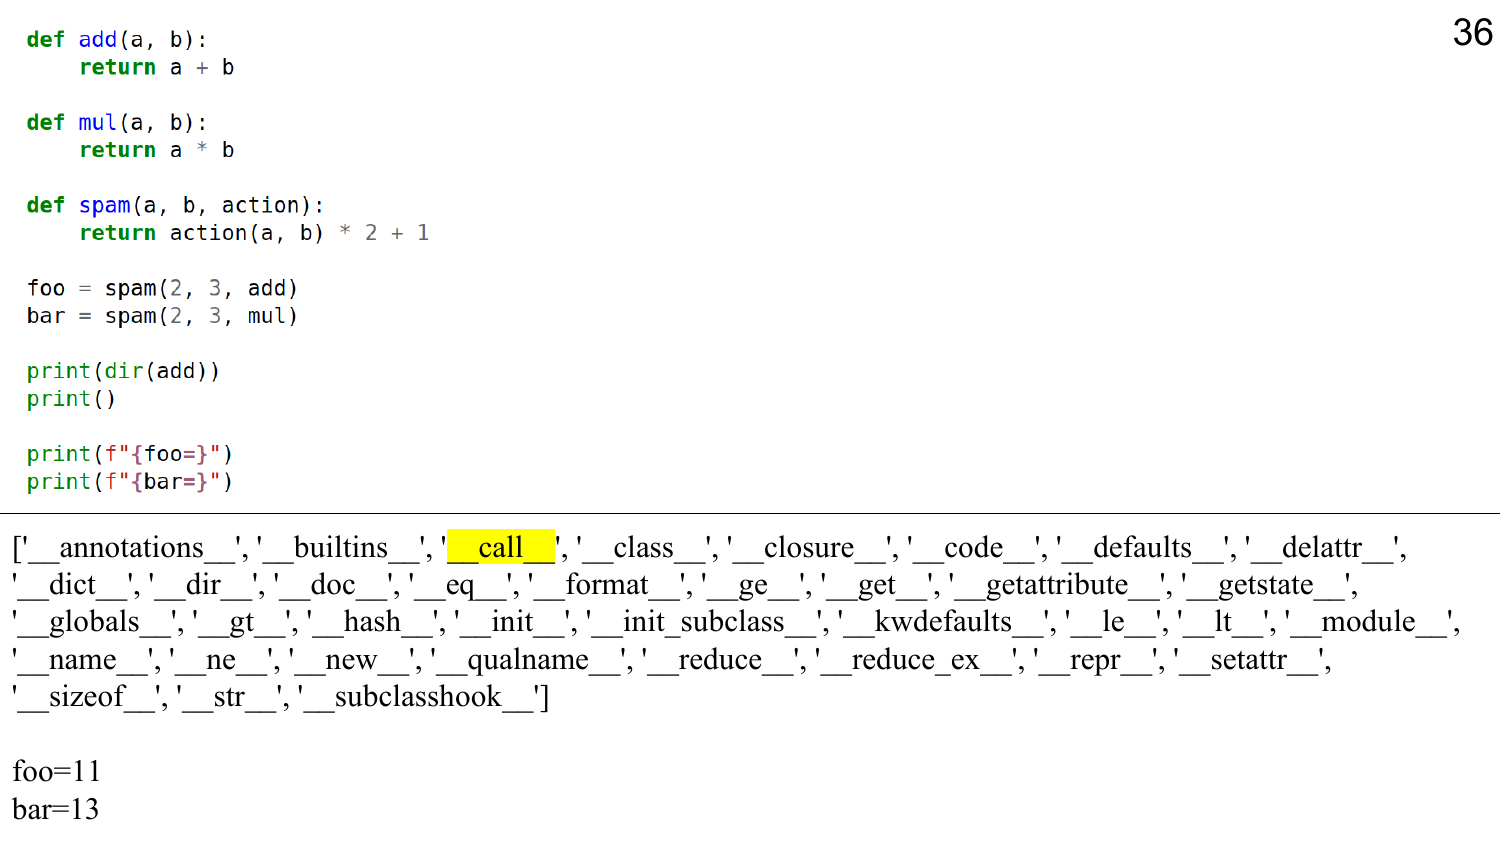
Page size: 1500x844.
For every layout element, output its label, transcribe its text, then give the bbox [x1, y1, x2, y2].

text_box ['__annotations__', '__builtins__', '__call__', '__class__', '__closure__', '__code__', '__defaults__', '__delattr__', '__dict__', '__dir__', '__doc__', '__eq__', '__format__', '__ge__', '__get__', '__getattribute__', '__getstate__', '__globals__', '__gt__', '__hash__', '__init__', '__init_subclass__', '__kwdefaults__', '__le__', '__lt__', '__module__', '__name__', '__ne__', '__new__', '__qualname__', '__reduce__', '__reduce_ex__', '__repr__', '__setattr__', '__sizeof__', '__str__', '__subclasshook__'] foo=11 bar=13 [11, 518, 1491, 834]
picture [19, 22, 436, 499]
